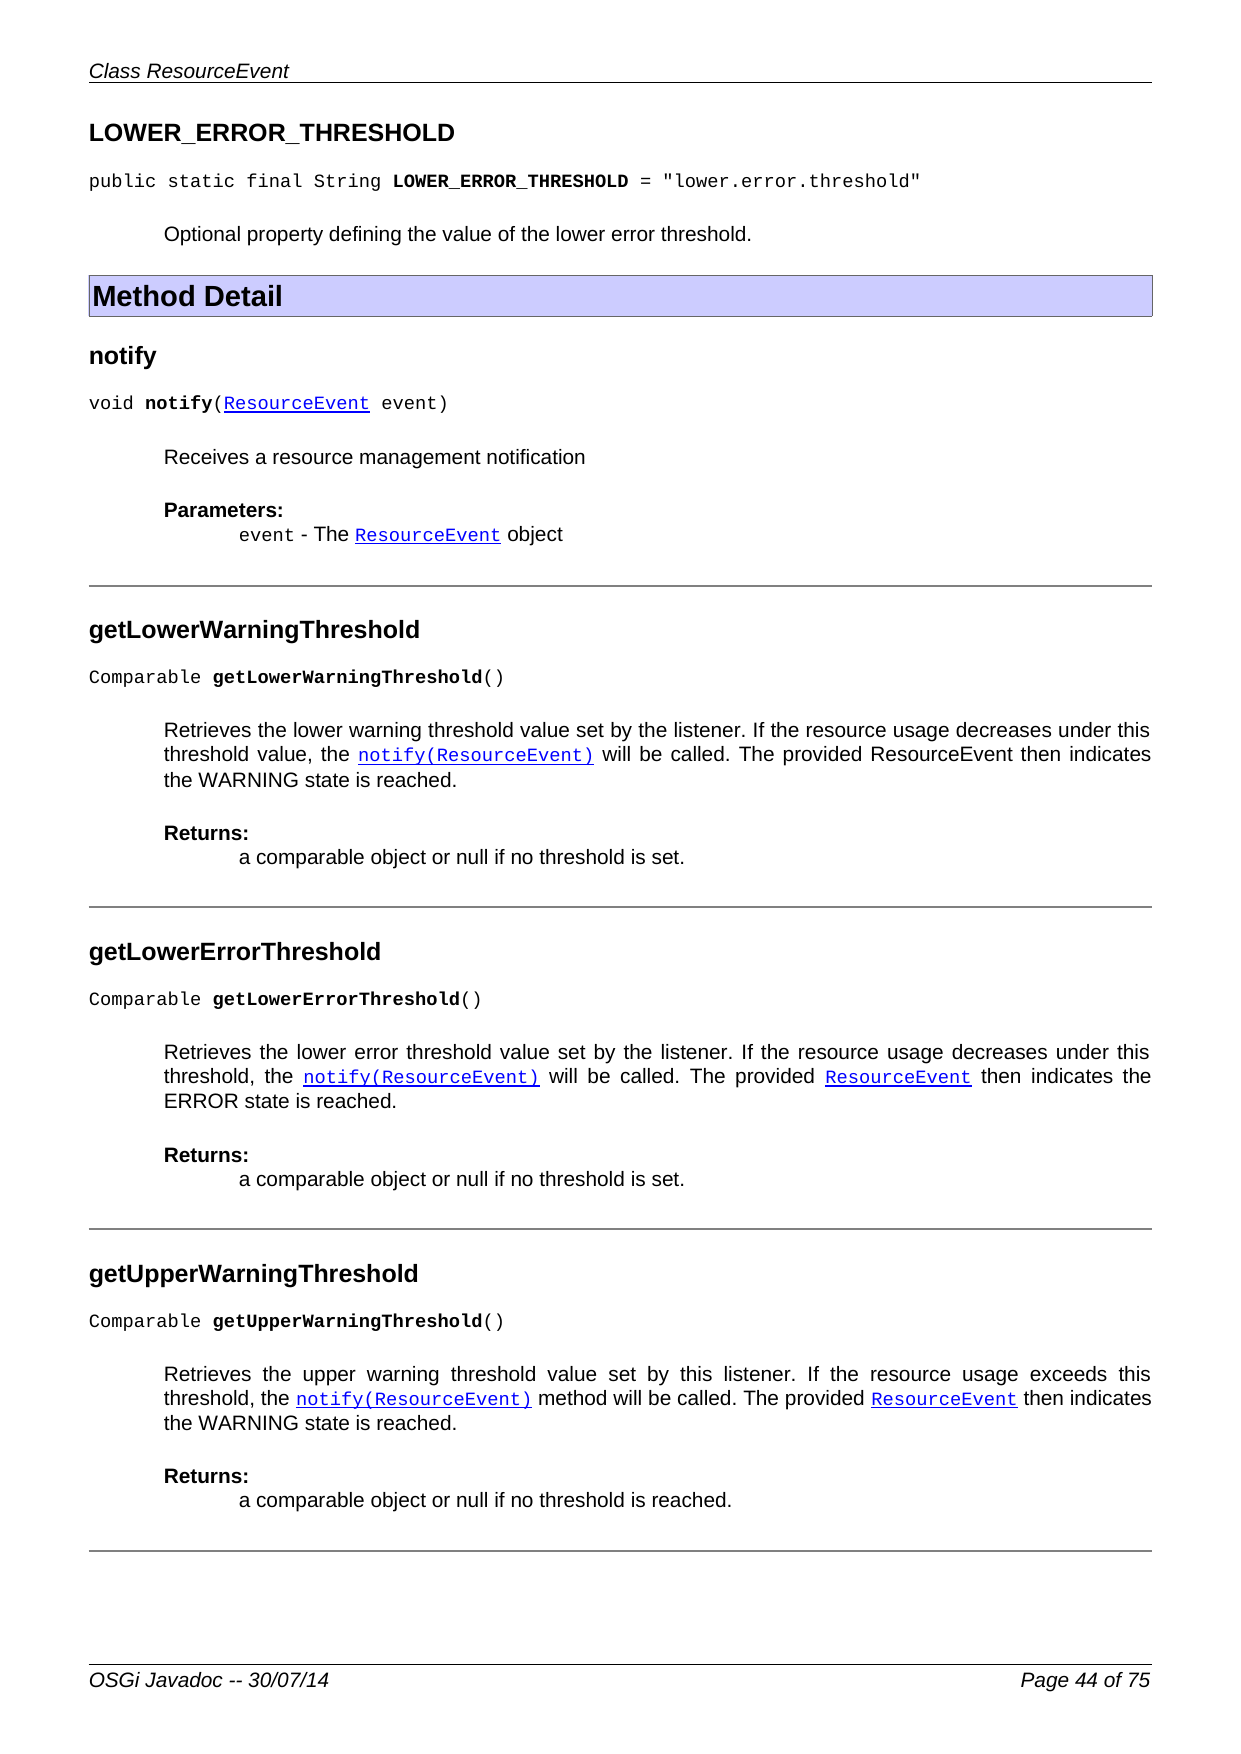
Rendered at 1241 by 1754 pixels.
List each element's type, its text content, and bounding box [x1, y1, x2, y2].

text Parameters: [163, 498, 1152, 522]
text public static final String LOWER_ERROR_THRESHOLD = "lower.error.threshold" [88, 171, 1152, 193]
text event - The ResourceEvent object [238, 522, 1152, 547]
text Returns: [163, 1142, 1152, 1166]
text Returns: [163, 1464, 1152, 1488]
subtitle getLowerWarningThreshold [88, 615, 1152, 644]
subtitle LOWER_ERROR_THRESHOLD [88, 118, 1152, 147]
text a comparable object or null if no threshold is set. [238, 1166, 1152, 1190]
text Comparable getLowerErrorThreshold() [88, 990, 1152, 1011]
text a comparable object or null if no threshold is reached. [238, 1488, 1152, 1512]
text Optional property defining the value of the lower error threshold. [163, 222, 1152, 246]
text Receives a resource management notification [163, 444, 1152, 468]
subtitle Method Detail [90, 276, 1152, 316]
subtitle notify [88, 341, 1152, 370]
subtitle getLowerErrorThreshold [88, 937, 1152, 966]
text Comparable getUpperWarningThreshold() [88, 1311, 1152, 1333]
text Comparable getLowerWarningThreshold() [88, 668, 1152, 689]
text Retrieves the lower warning threshold value set by the listener. If the resource usage decreases under this threshold value, the notify(ResourceEvent) will be called. The provided ResourceEvent then indicates the WARNING state is reached. [163, 718, 1152, 791]
text Returns: [163, 821, 1152, 844]
subtitle getUpperWarningThreshold [88, 1258, 1152, 1287]
text Retrieves the lower error threshold value set by the listener. If the resource usage decreases under this threshold, the notify(ResourceEvent) will be called. The provided ResourceEvent then indicates the ERROR state is reached. [163, 1040, 1152, 1113]
text Retrieves the upper warning threshold value set by this listener. If the resource usage exceeds this threshold, the notify(ResourceEvent) method will be called. The provided ResourceEvent then indicates the WARNING state is reached. [163, 1362, 1152, 1435]
text a comparable object or null if no threshold is set. [238, 844, 1152, 868]
text void notify(ResourceEvent event) [88, 394, 1152, 415]
